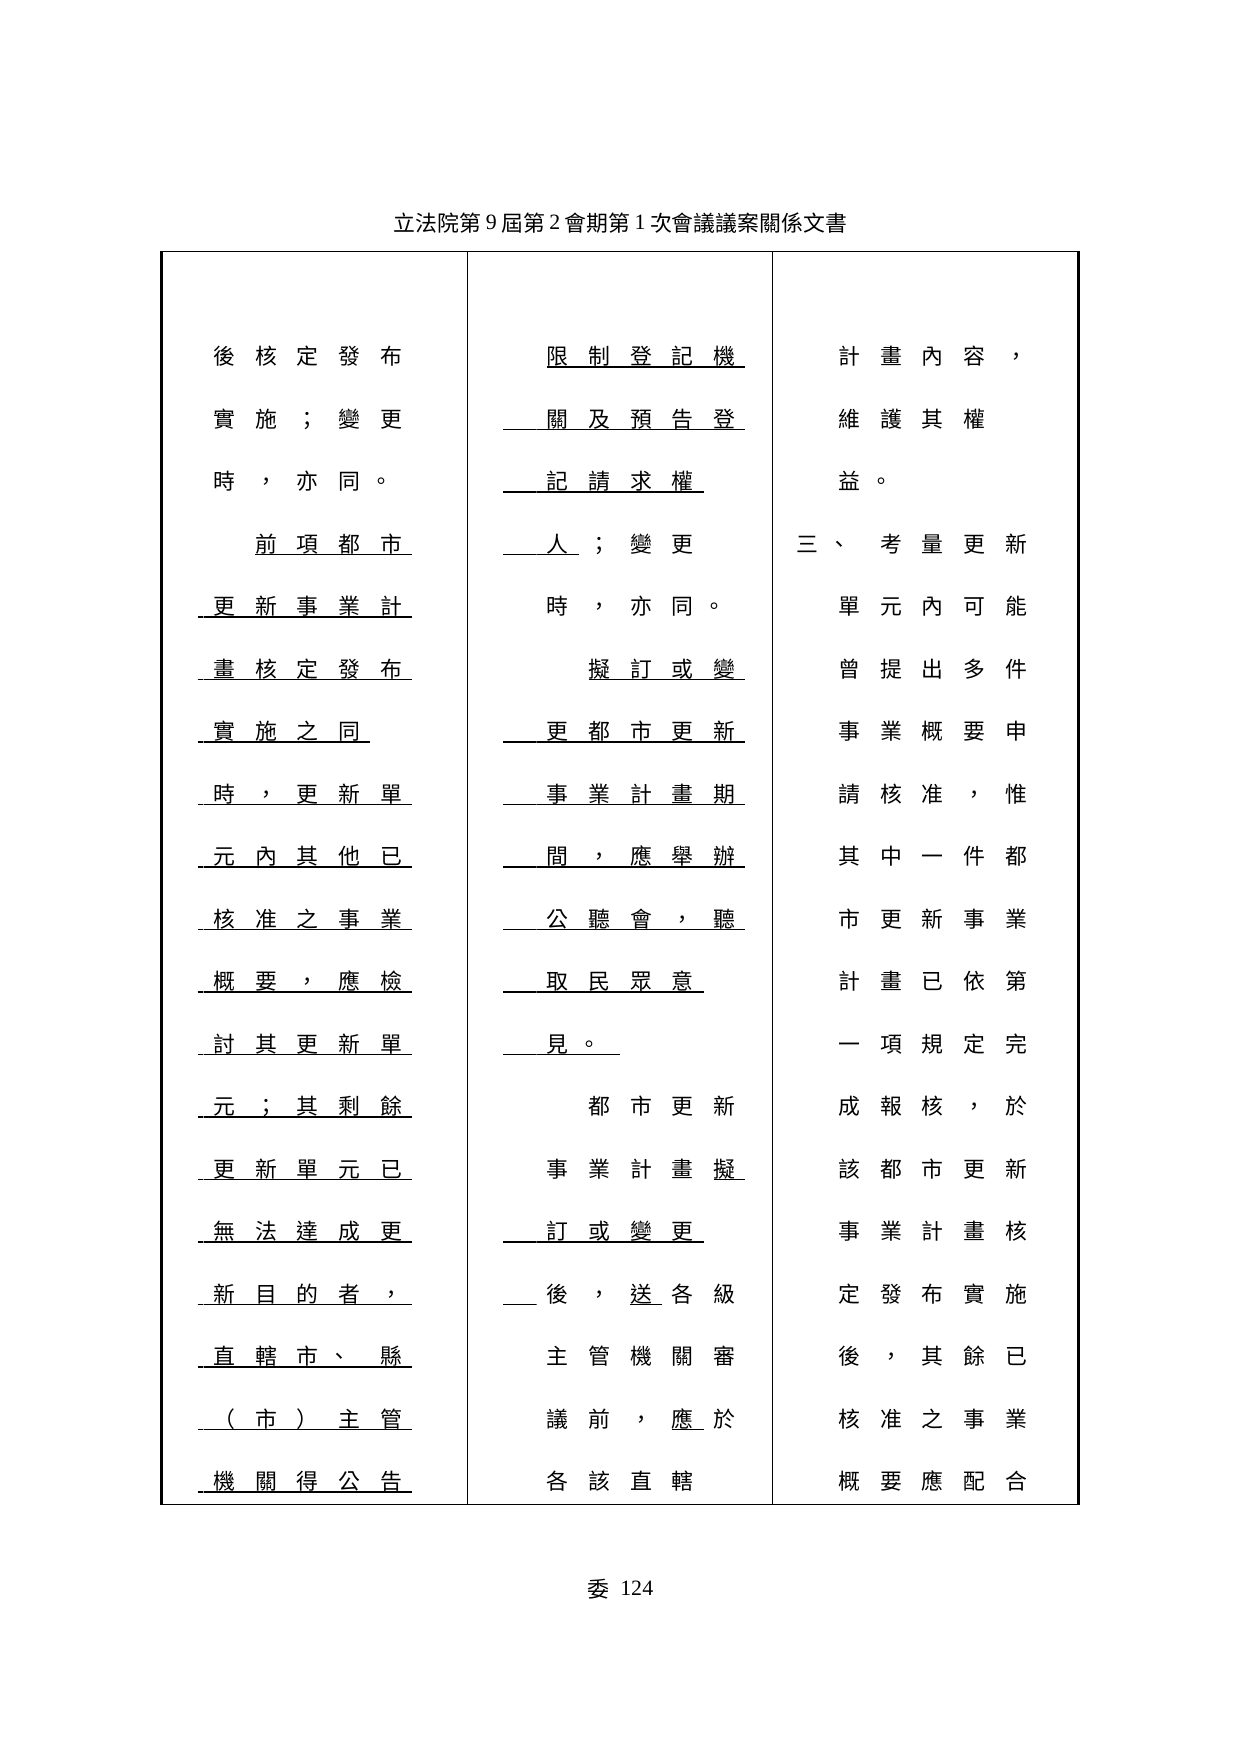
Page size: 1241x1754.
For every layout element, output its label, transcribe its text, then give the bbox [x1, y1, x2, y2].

table_cell 限制登記機關及預告登記請求權人；變更時，亦同。 擬訂或變更都市更新事業計畫期間，應舉辦公聽會，聽取民眾意見。 都市更新事業計畫擬訂或變更後，送各級主管機關審議前，應於各該直轄 [468, 252, 772, 1504]
table_cell 計畫內容，維護其權益。 三、考量更新單元內可能曾提出多件事業概要申請核准，惟其中一件都市更新事業計畫已依第一項規定完成報核，於該都市更新事業計畫核定發布實施後，其餘已核准之事業概要應配合 [773, 252, 1077, 1504]
table_cell 後核定發布實施；變更時，亦同。 前項都市更新事業計畫核定發布實施之同時，更新單元內其他已核准之事業概要，應檢討其更新單元；其剩餘更新單元已無法達成更新目的者，直轄市、縣（市）主管機關得公告 [163, 252, 467, 1504]
